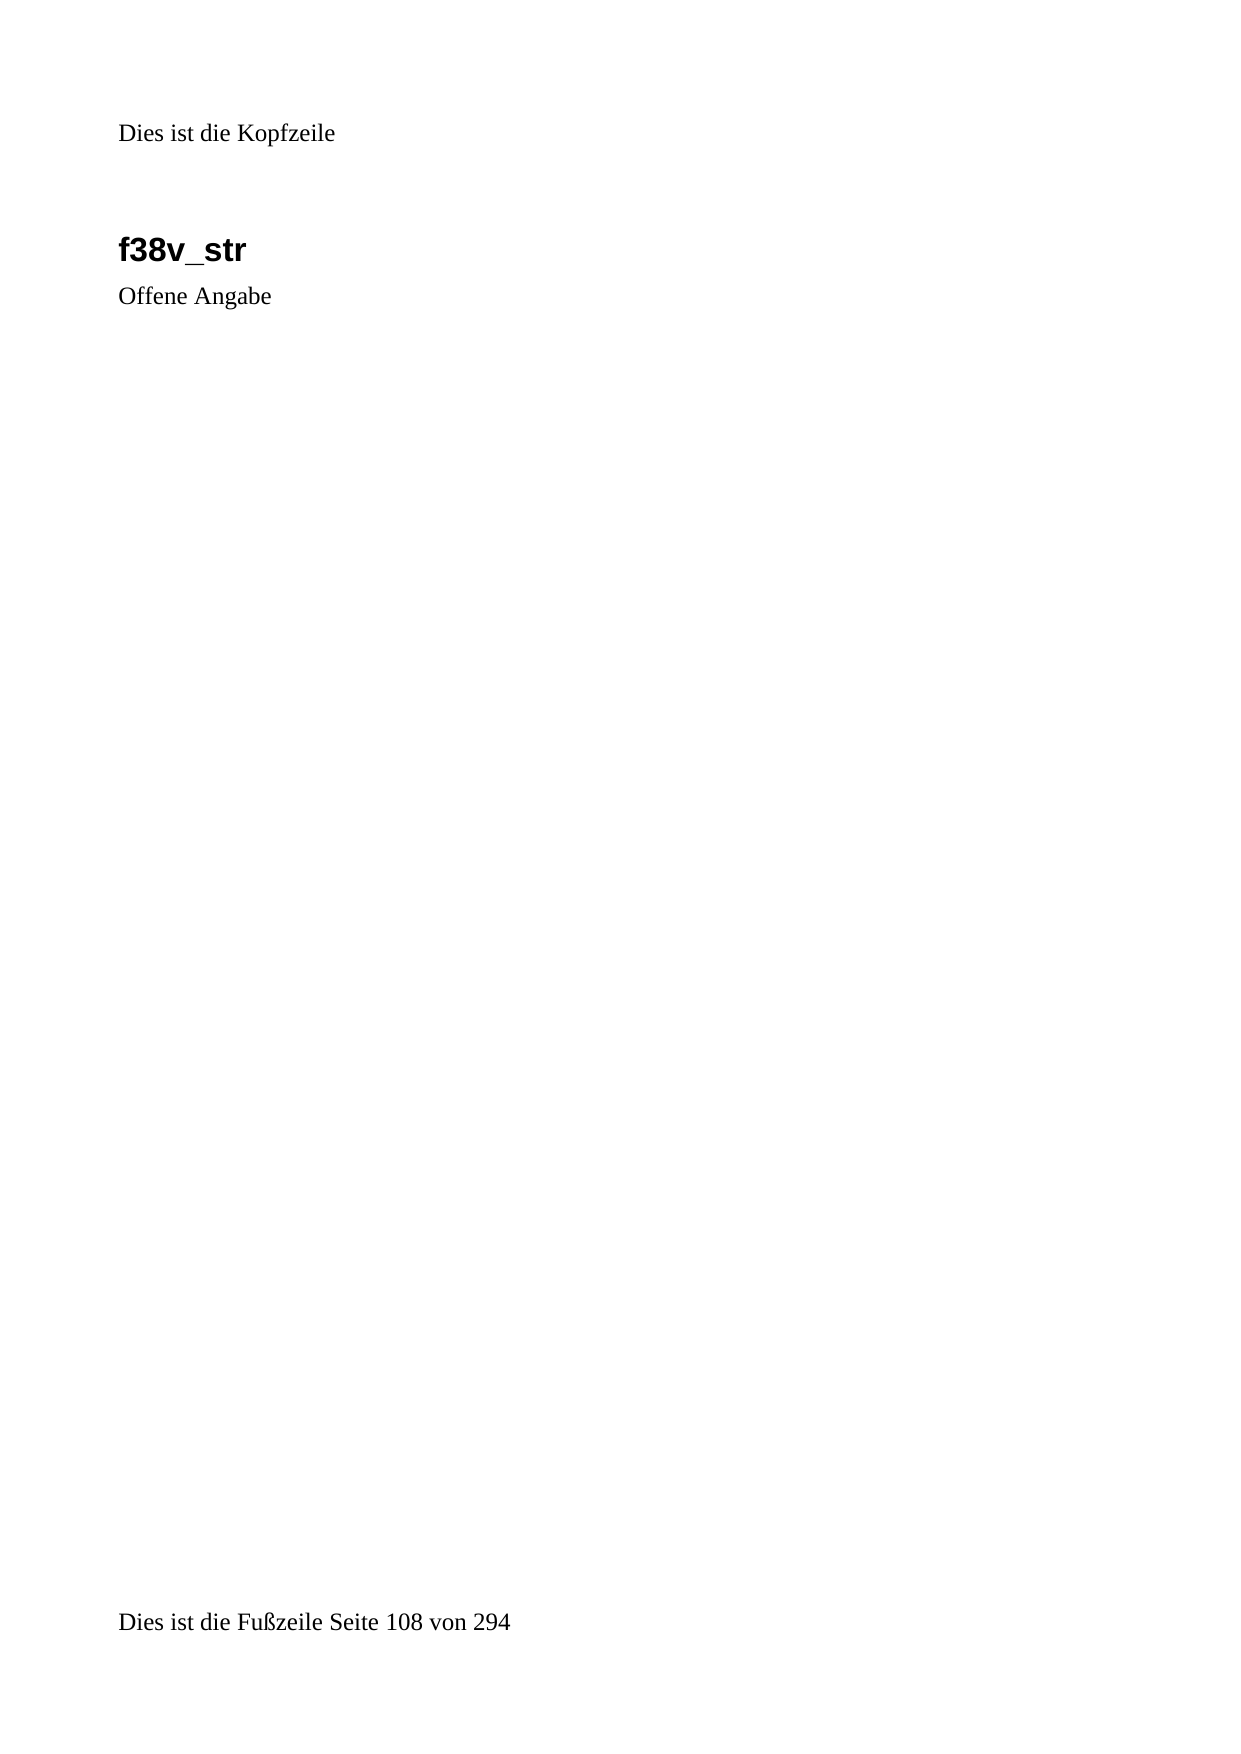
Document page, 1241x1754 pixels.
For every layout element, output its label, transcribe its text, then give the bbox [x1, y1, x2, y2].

text Offene Angabe [118, 281, 1122, 310]
subtitle f38v_str [118, 230, 1122, 269]
